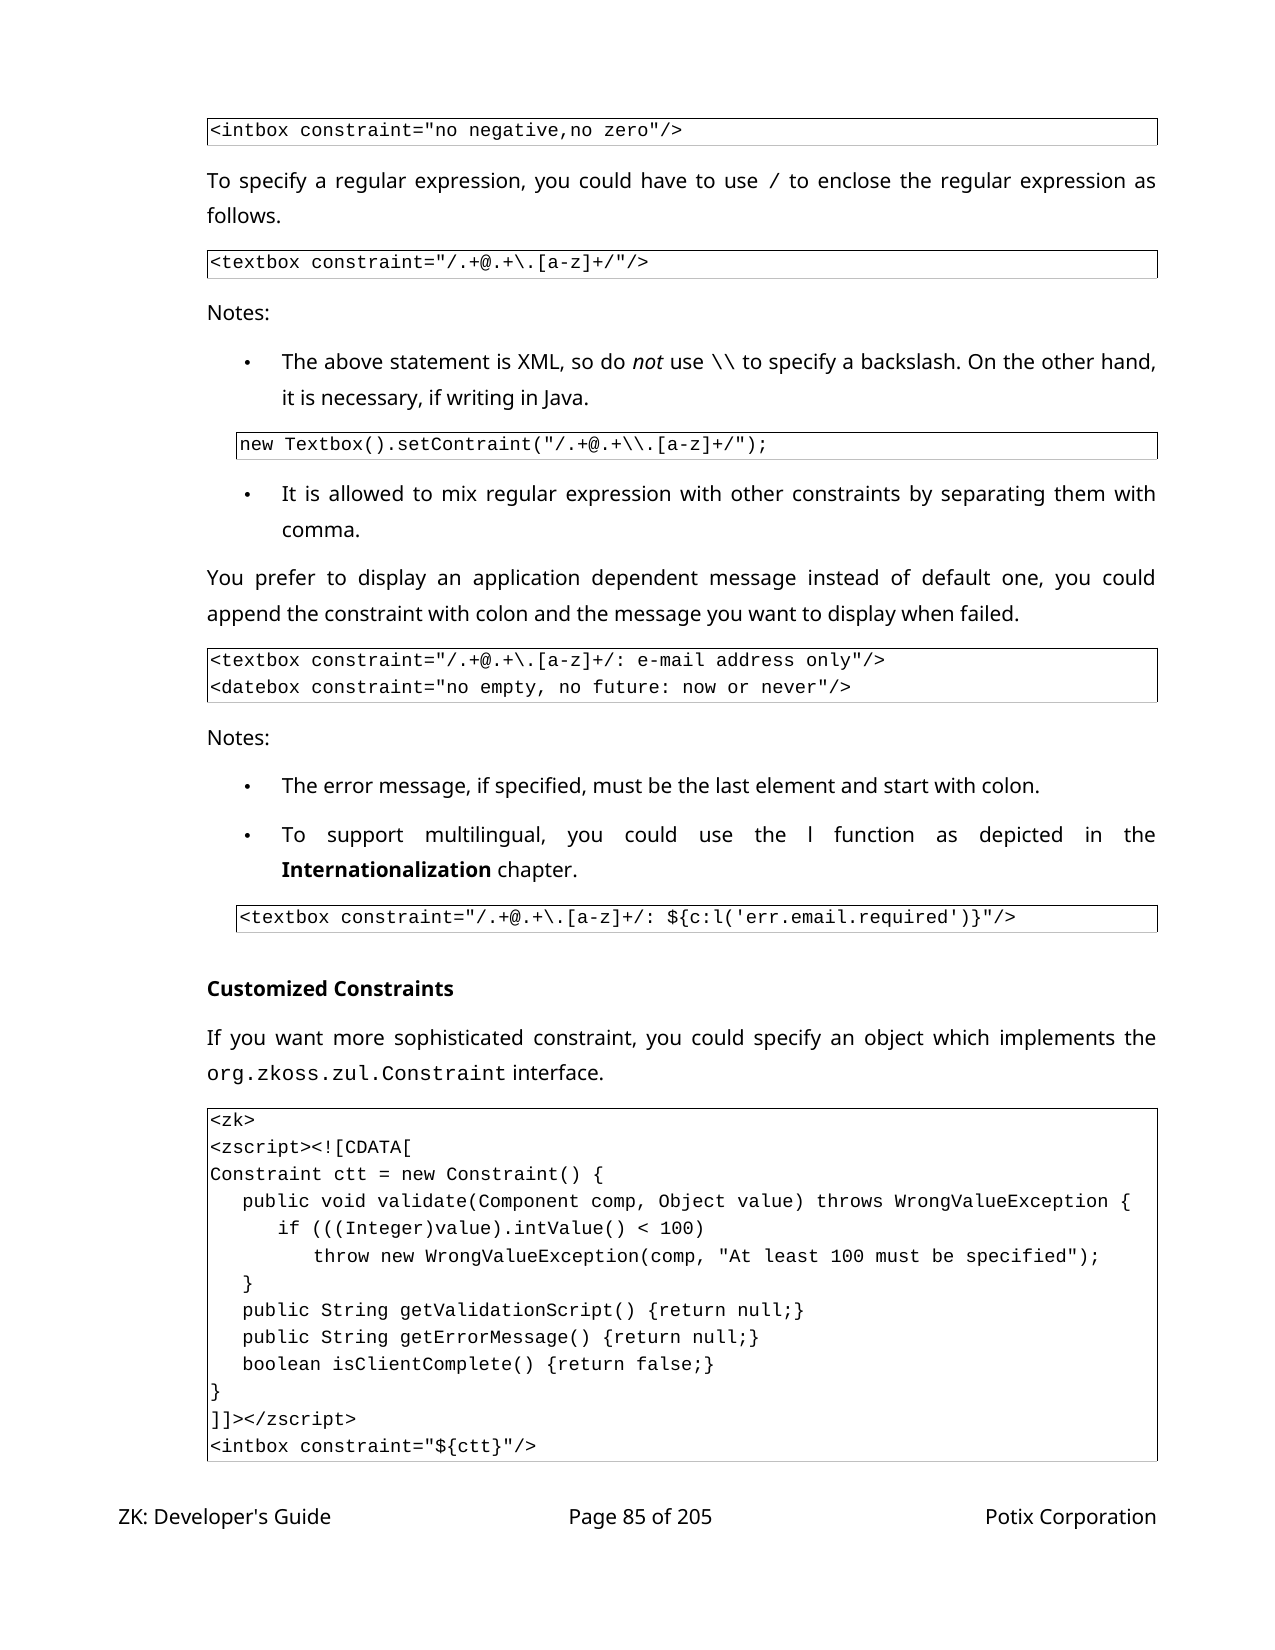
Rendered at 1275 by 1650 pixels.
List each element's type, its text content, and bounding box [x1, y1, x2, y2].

list It is allowed to mix regular expression with other constraints by separating them with comma. [244, 479, 1157, 543]
text <textbox constraint="/.+@.+\.[a-z]+/: e-mail address only"/> [208, 649, 1157, 672]
text <zscript><![CDATA[ [208, 1135, 1157, 1159]
text <zk> [208, 1109, 1157, 1132]
text <intbox constraint="no negative,no zero"/> [208, 119, 1157, 145]
text } [208, 1271, 1157, 1295]
text new Textbox().setContraint("/.+@.+\\.[a-z]+/"); [237, 433, 1157, 459]
text public String getValidationScript() {return null;} [208, 1298, 1157, 1322]
text Constraint ctt = new Constraint() { [208, 1162, 1157, 1186]
list The above statement is XML, so do not use \\ to specify a backslash. On the other hand, it is necessary, if writing in Java. [244, 347, 1157, 411]
text <datebox constraint="no empty, no future: now or never"/> [208, 675, 1157, 702]
text <intbox constraint="${ctt}"/> [208, 1434, 1157, 1461]
text ]]></zscript> [208, 1407, 1157, 1431]
text If you want more sophisticated constraint, you could specify an object which implements the org.zkoss.zul.Constraint interface. [207, 1023, 1157, 1087]
text if (((Integer)value).intValue() < 100) [208, 1216, 1157, 1241]
text public void validate(Component comp, Object value) throws WrongValueException { [208, 1189, 1157, 1213]
text Notes: [207, 298, 1157, 327]
text boolean isClientComplete() {return false;} [208, 1352, 1157, 1376]
text You prefer to display an application dependent message instead of default one, you could append the constraint with colon and the message you want to display when failed. [207, 563, 1157, 627]
list To support multilingual, you could use the l function as depicted in the Internationalization chapter. [244, 820, 1157, 884]
list The error message, if specified, must be the last element and start with colon. [244, 772, 1157, 800]
text throw new WrongValueException(comp, "At least 100 must be specified"); [208, 1243, 1157, 1268]
subtitle Customized Constraints [207, 974, 1157, 1002]
text public String getErrorMessage() {return null;} [208, 1325, 1157, 1349]
text <textbox constraint="/.+@.+\.[a-z]+/: ${c:l('err.email.required')}"/> [237, 906, 1157, 932]
text } [208, 1379, 1157, 1404]
text To specify a regular expression, you could have to use / to enclose the regular expression as follows. [207, 166, 1157, 230]
text <textbox constraint="/.+@.+\.[a-z]+/"/> [208, 251, 1157, 278]
text Notes: [207, 723, 1157, 751]
